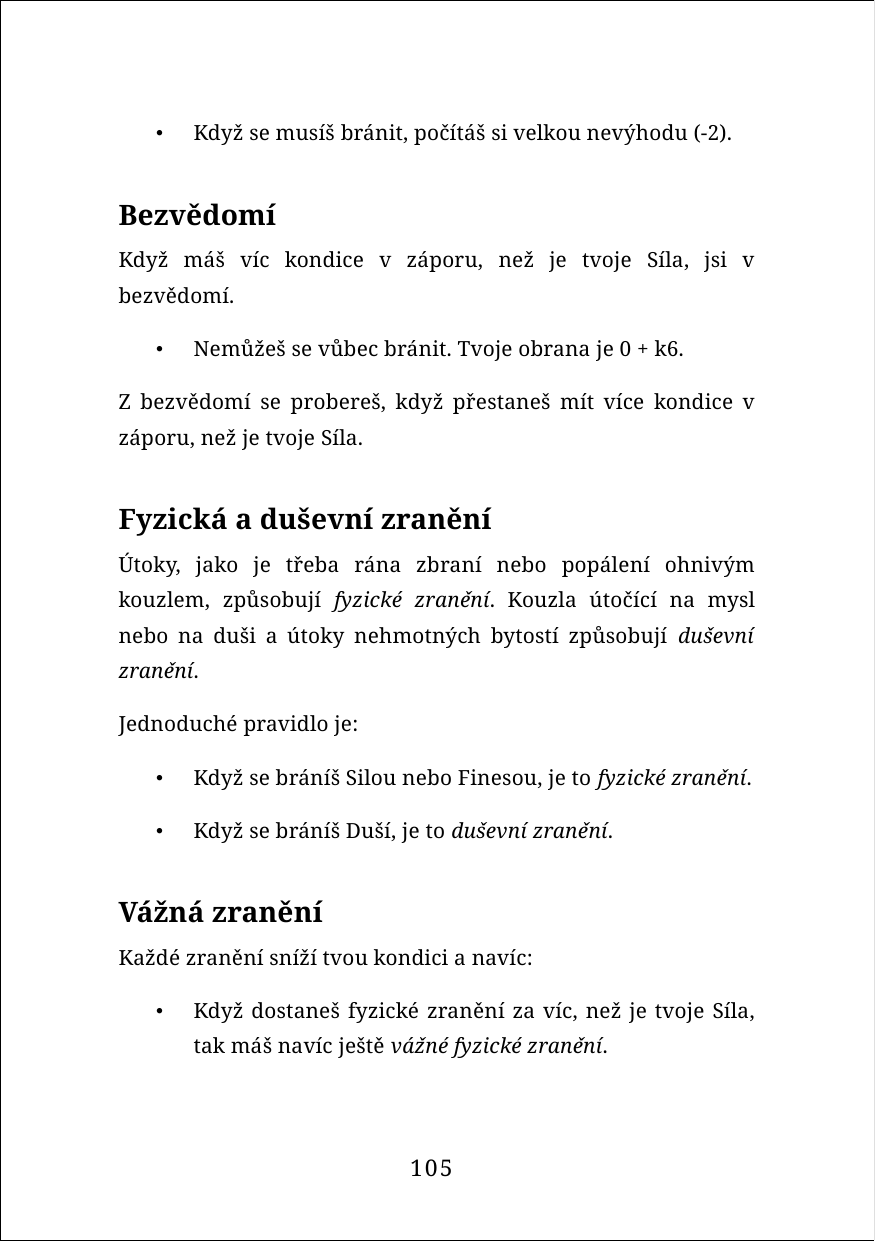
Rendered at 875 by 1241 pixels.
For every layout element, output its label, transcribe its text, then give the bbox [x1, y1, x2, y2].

list Když se musíš bránit, počítáš si velkou nevýhodu (-2). [156, 118, 756, 147]
list Když se bráníš Silou nebo Finesou, je to fyzické zranění. [156, 763, 756, 791]
subtitle Fyzická a duševní zranění [118, 499, 756, 538]
text Z bezvědomí se probereš, když přestaneš mít více kondice v záporu, než je tvoje Síla. [118, 387, 756, 451]
text Když máš víc kondice v záporu, než je tvoje Síla, jsi v bezvědomí. [118, 245, 756, 309]
list Když se bráníš Duší, je to duševní zranění. [156, 816, 756, 844]
list Když dostaneš fyzické zranění za víc, než je tvoje Síla, tak máš navíc ještě vážné fyzické zranění. [156, 996, 756, 1060]
subtitle Vážná zranění [118, 893, 756, 931]
text Útoky, jako je třeba rána zbraní nebo popálení ohnivým kouzlem, způsobují fyzické zranění. Kouzla útočící na mysl nebo na duši a útoky nehmotných bytostí způsobují duševní zranění. [118, 550, 756, 685]
subtitle Bezvědomí [118, 195, 756, 233]
text Jednoduché pravidlo je: [118, 709, 756, 738]
list Nemůžeš se vůbec bránit. Tvoje obrana je 0 + k6. [156, 334, 756, 362]
text Každé zranění sníží tvou kondici a navíc: [118, 943, 756, 971]
